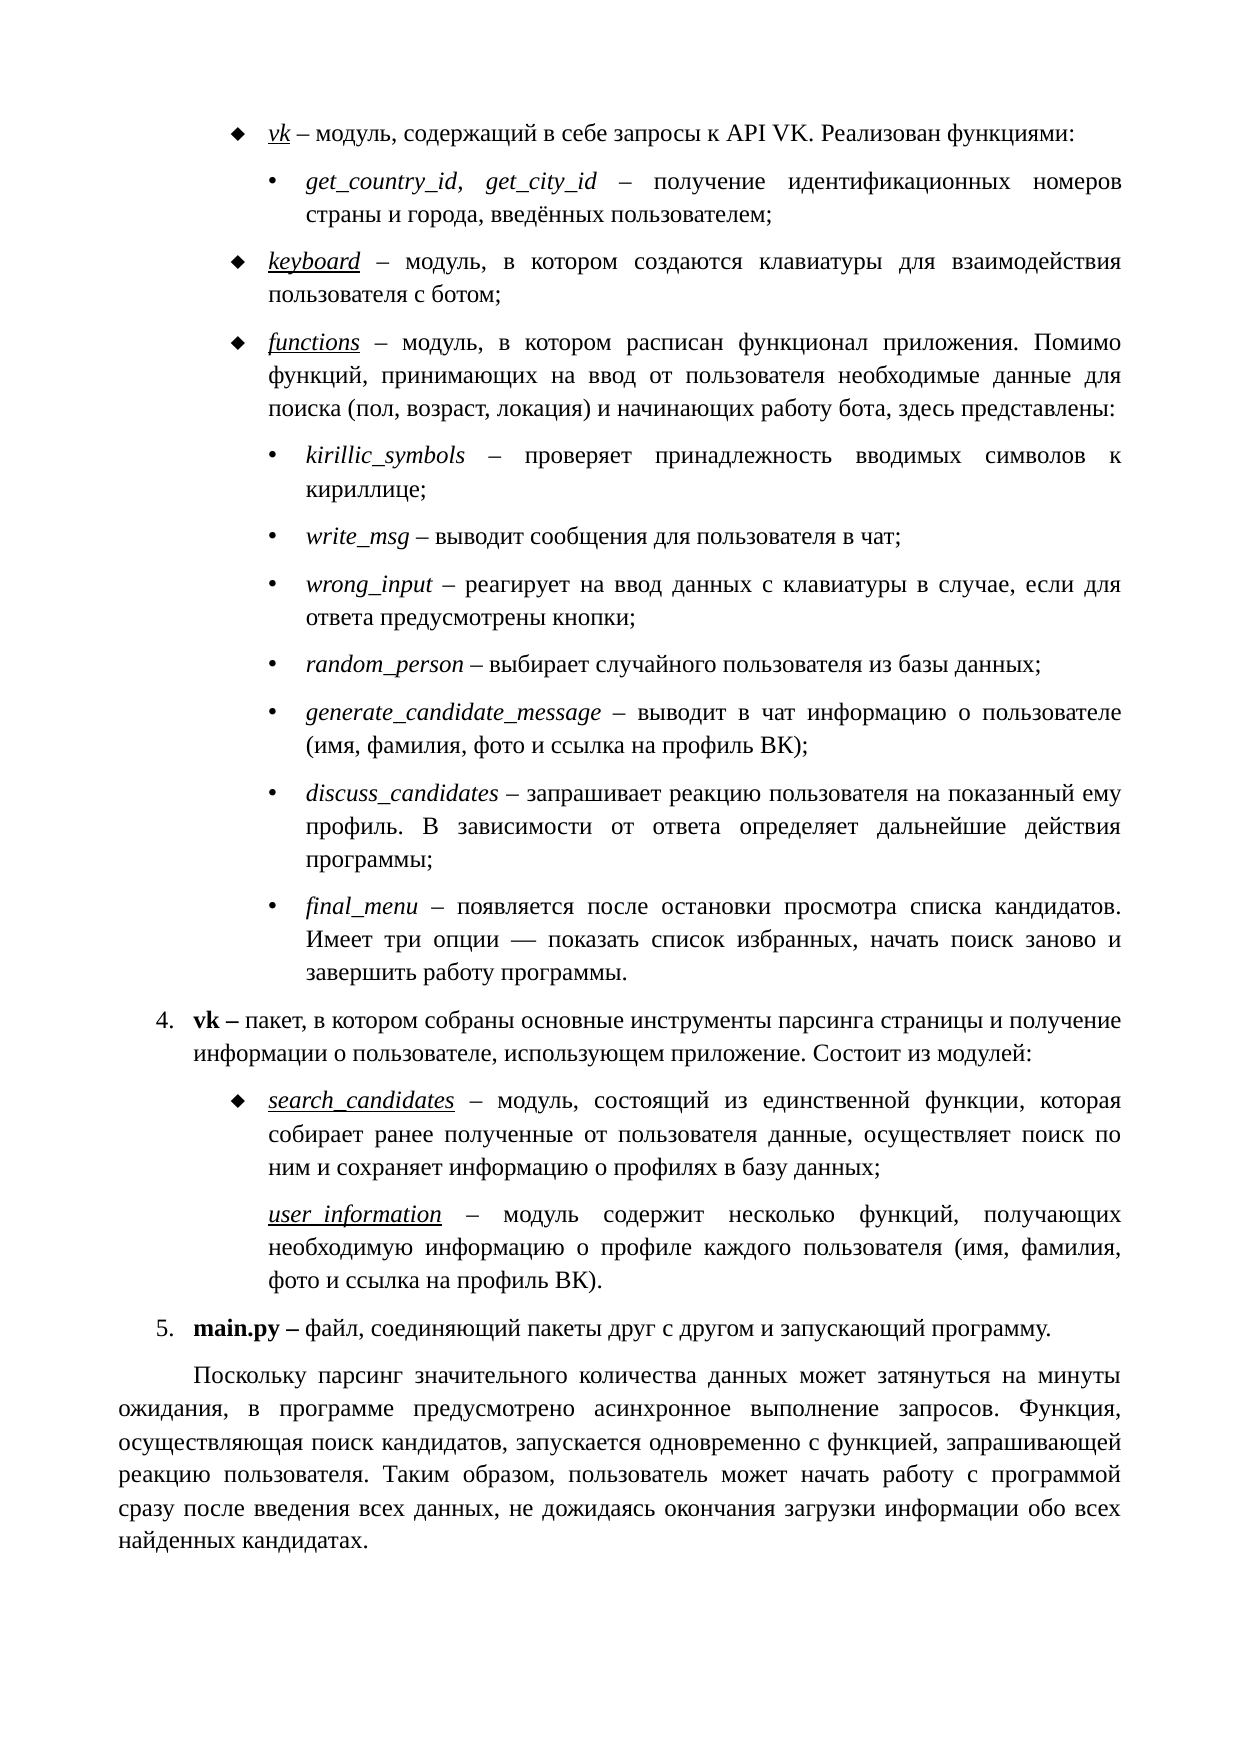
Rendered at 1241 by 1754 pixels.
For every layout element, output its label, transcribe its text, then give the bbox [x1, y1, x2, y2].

list generate_candidate_message – выводит в чат информацию о пользователе (имя, фамилия, фото и ссылка на профиль ВК); [268, 697, 1122, 759]
list keyboard – модуль, в котором создаются клавиатуры для взаимодействия пользователя с ботом; [231, 246, 1122, 308]
list random_person – выбирает случайного пользователя из базы данных; [268, 649, 1122, 678]
list wrong_input – реагирует на ввод данных с клавиатуры в случае, если для ответа предусмотрены кнопки; [268, 569, 1122, 631]
list vk – модуль, содержащий в себе запросы к API VK. Реализован функциями: [231, 118, 1122, 147]
list write_msg – выводит сообщения для пользователя в чат; [268, 521, 1122, 550]
list get_country_id, get_city_id – получение идентификационных номеров страны и города, введённых пользователем; [268, 166, 1122, 227]
list main.py – файл, соединяющий пакеты друг с другом и запускающий программу. [156, 1313, 1122, 1342]
list functions – модуль, в котором расписан функционал приложения. Помимо функций, принимающих на ввод от пользователя необходимые данные для поиска (пол, возраст, локация) и начинающих работу бота, здесь представлены: [231, 327, 1122, 422]
list discuss_candidates – запрашивает реакцию пользователя на показанный ему профиль. В зависимости от ответа определяет дальнейшие действия программы; [268, 778, 1122, 872]
list final_menu – появляется после остановки просмотра списка кандидатов. Имеет три опции — показать список избранных, начать поиск заново и завершить работу программы. [268, 891, 1122, 986]
list vk – пакет, в котором собраны основные инструменты парсинга страницы и получение информации о пользователе, использующем приложение. Состоит из модулей: [156, 1005, 1122, 1067]
list user_information – модуль содержит несколько функций, получающих необходимую информацию о профиле каждого пользователя (имя, фамилия, фото и ссылка на профиль ВК). [231, 1199, 1122, 1294]
list search_candidates – модуль, состоящий из единственной функции, которая собирает ранее полученные от пользователя данные, осуществляет поиск по ним и сохраняет информацию о профилях в базу данных; [231, 1086, 1122, 1180]
text Поскольку парсинг значительного количества данных может затянуться на минуты ожидания, в программе предусмотрено асинхронное выполнение запросов. Функция, осуществляющая поиск кандидатов, запускается одновременно с функцией, запрашивающей реакцию пользователя. Таким образом, пользователь может начать работу с программой сразу после введения всех данных, не дожидаясь окончания загрузки информации обо всех найденных кандидатах. [118, 1361, 1122, 1554]
list kirillic_symbols – проверяет принадлежность вводимых символов к кириллице; [268, 441, 1122, 502]
